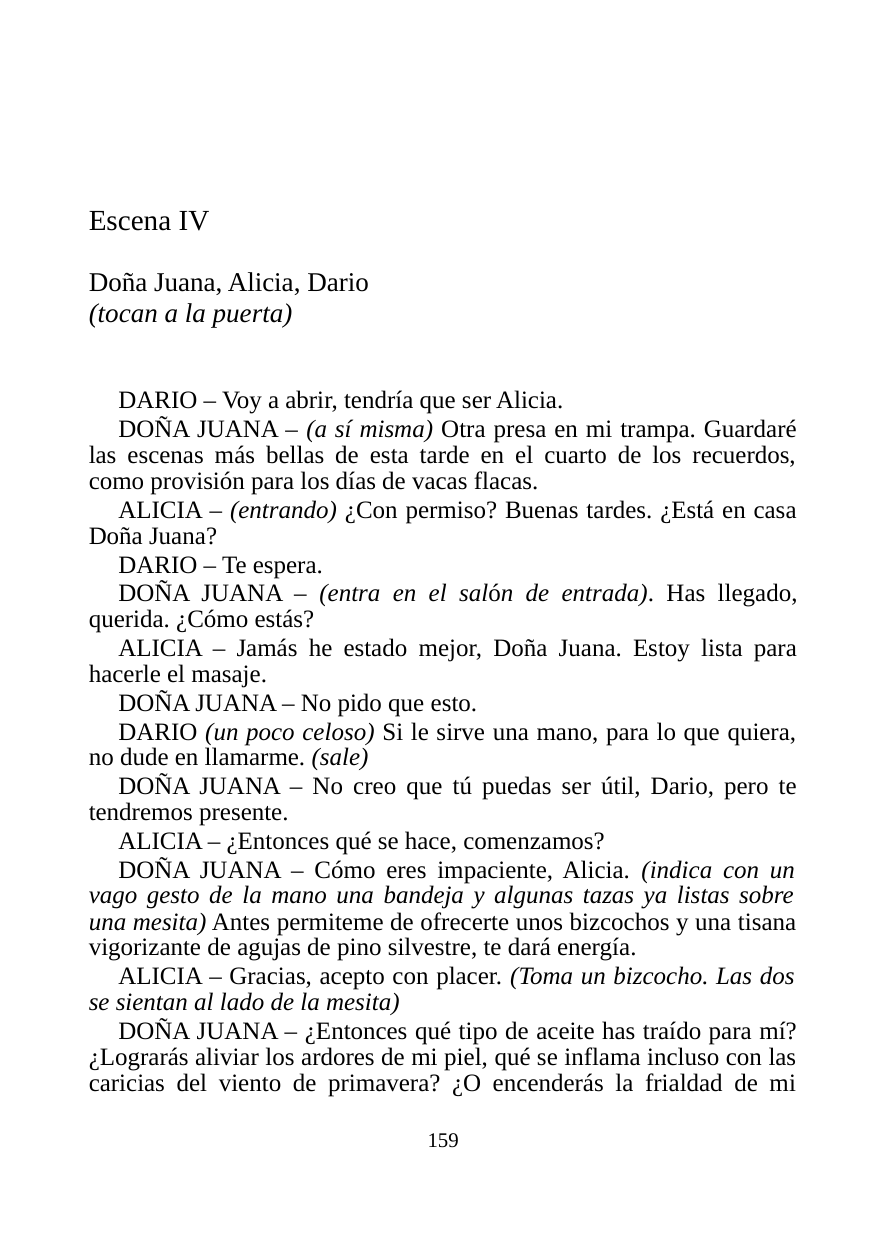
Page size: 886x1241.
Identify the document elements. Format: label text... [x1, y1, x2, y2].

text (tocan a la puerta) [88, 297, 797, 328]
text ALICIA – Jamás he estado mejor, Doña Juana. Estoy lista para hacerle el masaje. [88, 633, 797, 688]
text ALICIA – Gracias, acepto con placer. (Toma un bizcocho. Las dos se sientan al lado de la mesita) [88, 961, 797, 1016]
text Escena IV [88, 203, 797, 237]
text ALICIA – (entrando) ¿Con permiso? Buenas tardes. ¿Está en casa Doña Juana? [88, 495, 797, 550]
text Doña Juana, Alicia, Dario [88, 266, 797, 297]
text DOÑA JUANA – No creo que tú puedas ser útil, Dario, pero te tendremos presente. [88, 771, 797, 826]
text DOÑA JUANA – (entra en el salón de entrada). Has llegado, querida. ¿Cómo estás? [88, 578, 797, 633]
text DOÑA JUANA – Cómo eres impaciente, Alicia. (indica con un vago gesto de la mano una bandeja y algunas tazas ya listas sobre una mesita) Antes permiteme de ofrecerte unos bizcochos y una tisana vigorizante de agujas de pino silvestre, te dará energía. [88, 855, 797, 961]
text DOÑA JUANA – (a sí misma) Otra presa en mi trampa. Guardaré las escenas más bellas de esta tarde en el cuarto de los recuerdos, como provisión para los días de vacas flacas. [88, 414, 797, 495]
text ALICIA – ¿Entonces qué se hace, comenzamos? [88, 826, 797, 855]
text DOÑA JUANA – No pido que esto. [88, 688, 797, 717]
text DOÑA JUANA – ¿Entonces qué tipo de aceite has traído para mí? ¿Lograrás aliviar los ardores de mi piel, qué se inflama incluso con las caricias del viento de primavera? ¿O encenderás la frialdad de mi [88, 1016, 797, 1097]
text DARIO – Voy a abrir, tendría que ser Alicia. [88, 386, 797, 414]
text DARIO (un poco celoso) Si le sirve una mano, para lo que quiera, no dude en llamarme. (sale) [88, 717, 797, 771]
text DARIO – Te espera. [88, 550, 797, 578]
